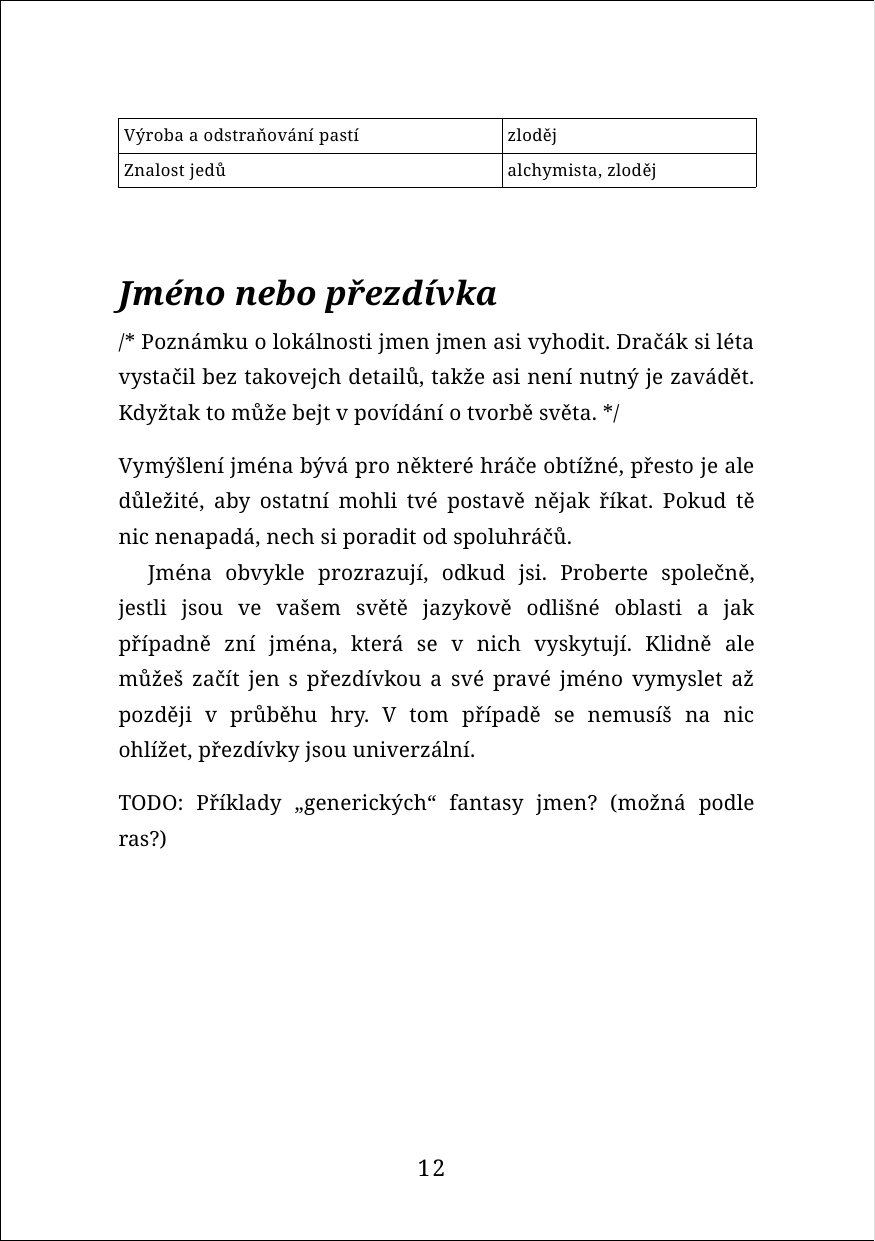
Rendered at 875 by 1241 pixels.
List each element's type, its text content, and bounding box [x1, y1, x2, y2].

table_cell Výroba a odstraňování pastí [119, 119, 502, 152]
table_cell zloděj [503, 119, 756, 152]
text TODO: Příklady „generických“ fantasy jmen? (možná podle ras?) [118, 788, 756, 852]
subtitle Jméno nebo přezdívka [118, 270, 756, 315]
text Vymýšlení jména bývá pro některé hráče obtížné, přesto je ale důležité, aby ostatní mohli tvé postavě nějak říkat. Pokud tě nic nenapadá, nech si poradit od spoluhráčů. Jména obvykle prozrazují, odkud jsi. Proberte společně, jestli jsou ve vašem světě jazykově odlišné oblasti a jak případně zní jména, která se v nich vyskytují. Klidně ale můžeš začít jen s přezdívkou a své pravé jméno vymyslet až později v průběhu hry. V tom případě se nemusíš na nic ohlížet, přezdívky jsou univerzální. [118, 451, 756, 764]
text /* Poznámku o lokálnosti jmen jmen asi vyhodit. Dračák si léta vystačil bez takovejch detailů, takže asi není nutný je zavádět. Kdyžtak to může bejt v povídání o tvorbě světa. */ [118, 327, 756, 426]
table_cell alchymista, zloděj [503, 154, 756, 187]
table_cell Znalost jedů [119, 154, 502, 187]
